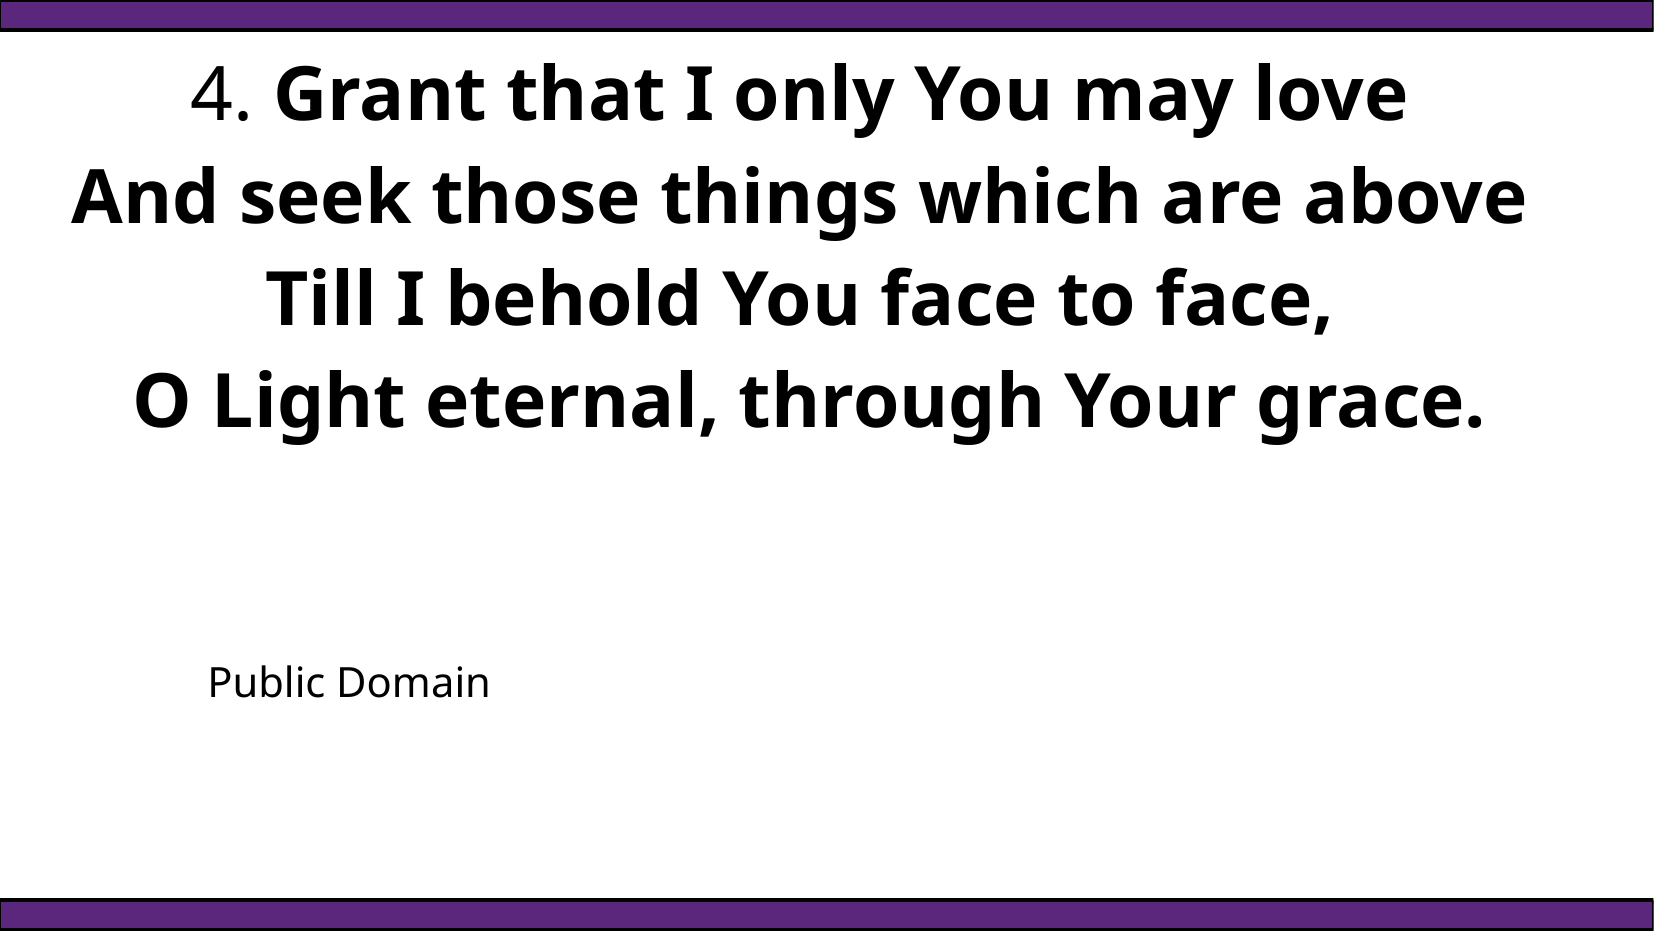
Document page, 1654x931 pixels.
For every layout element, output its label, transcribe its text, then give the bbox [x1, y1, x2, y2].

picture [0, 31, 1654, 900]
text_box 4. Grant that I only You may love And seek those things which are above Till I behold You face to face, O Light eternal, through Your grace. Public Domain [30, 33, 1591, 763]
text_box [0, 900, 1654, 931]
text_box [0, 0, 1654, 31]
